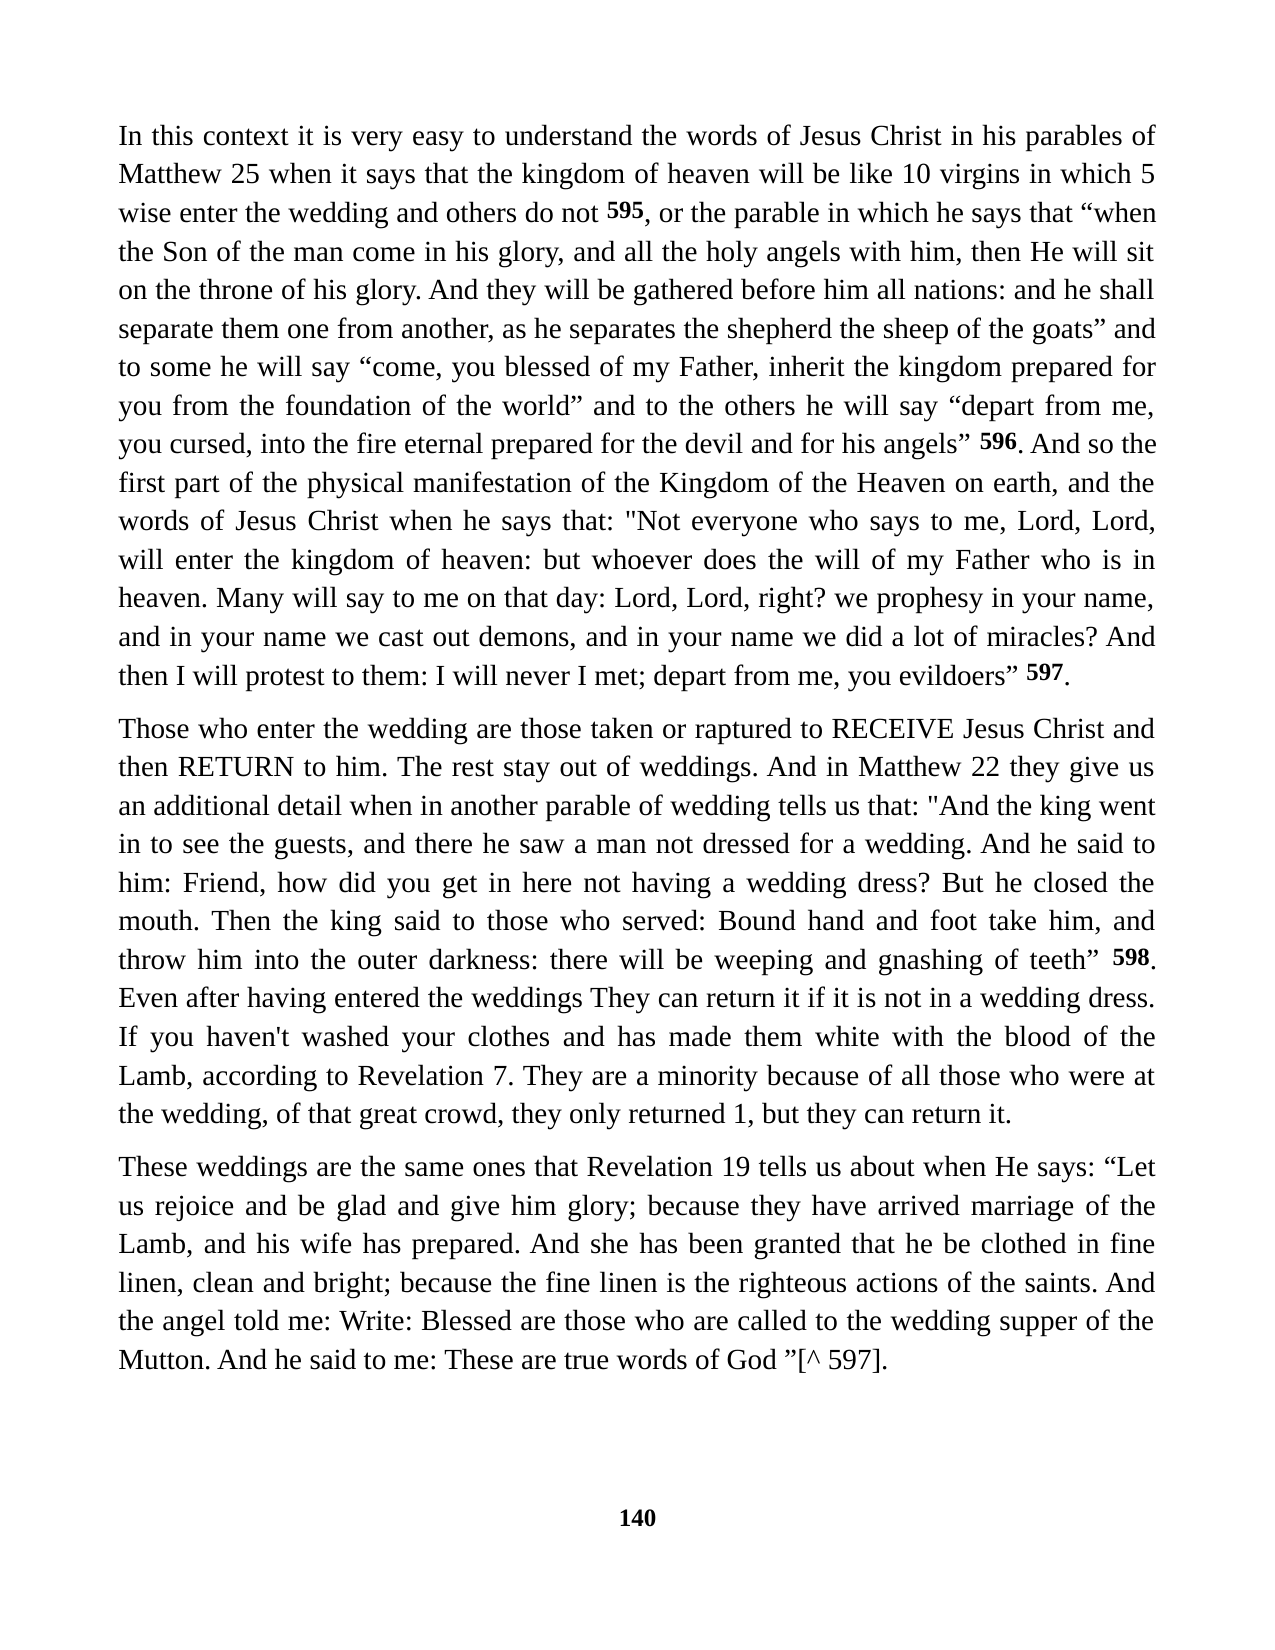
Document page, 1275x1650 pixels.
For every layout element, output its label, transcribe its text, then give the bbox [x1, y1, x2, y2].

text In this context it is very easy to understand the words of Jesus Christ in his parables of Matthew 25 when it says that the kingdom of heaven will be like 10 virgins in which 5 wise enter the wedding and others do not , or the parable in which he says that “when the Son of the man come in his glory, and all the holy angels with him, then He will sit on the throne of his glory. And they will be gathered before him all nations: and he shall separate them one from another, as he separates the shepherd the sheep of the goats” and to some he will say “come, you blessed of my Father, inherit the kingdom prepared for you from the foundation of the world” and to the others he will say “depart from me, you cursed, into the fire eternal prepared for the devil and for his angels” . And so the first part of the physical manifestation of the Kingdom of the Heaven on earth, and the words of Jesus Christ when he says that: "Not everyone who says to me, Lord, Lord, will enter the kingdom of heaven: but whoever does the will of my Father who is in heaven. Many will say to me on that day: Lord, Lord, right? we prophesy in your name, and in your name we cast out demons, and in your name we did a lot of miracles? And then I will protest to them: I will never I met; depart from me, you evildoers” . [118, 118, 1157, 691]
text Those who enter the wedding are those taken or raptured to RECEIVE Jesus Christ and then RETURN to him. The rest stay out of weddings. And in Matthew 22 they give us an additional detail when in another parable of wedding tells us that: "And the king went in to see the guests, and there he saw a man not dressed for a wedding. And he said to him: Friend, how did you get in here not having a wedding dress? But he closed the mouth. Then the king said to those who served: Bound hand and foot take him, and throw him into the outer darkness: there will be weeping and gnashing of teeth” . Even after having entered the weddings They can return it if it is not in a wedding dress. If you haven't washed your clothes and has made them white with the blood of the Lamb, according to Revelation 7. They are a minority because of all those who were at the wedding, of that great crowd, they only returned 1, but they can return it. [118, 711, 1157, 1130]
text These weddings are the same ones that Revelation 19 tells us about when He says: “Let us rejoice and be glad and give him glory; because they have arrived marriage of the Lamb, and his wife has prepared. And she has been granted that he be clothed in fine linen, clean and bright; because the fine linen is the righteous actions of the saints. And the angel told me: Write: Blessed are those who are called to the wedding supper of the Mutton. And he said to me: These are true words of God ”[^ 597]. [118, 1149, 1157, 1376]
